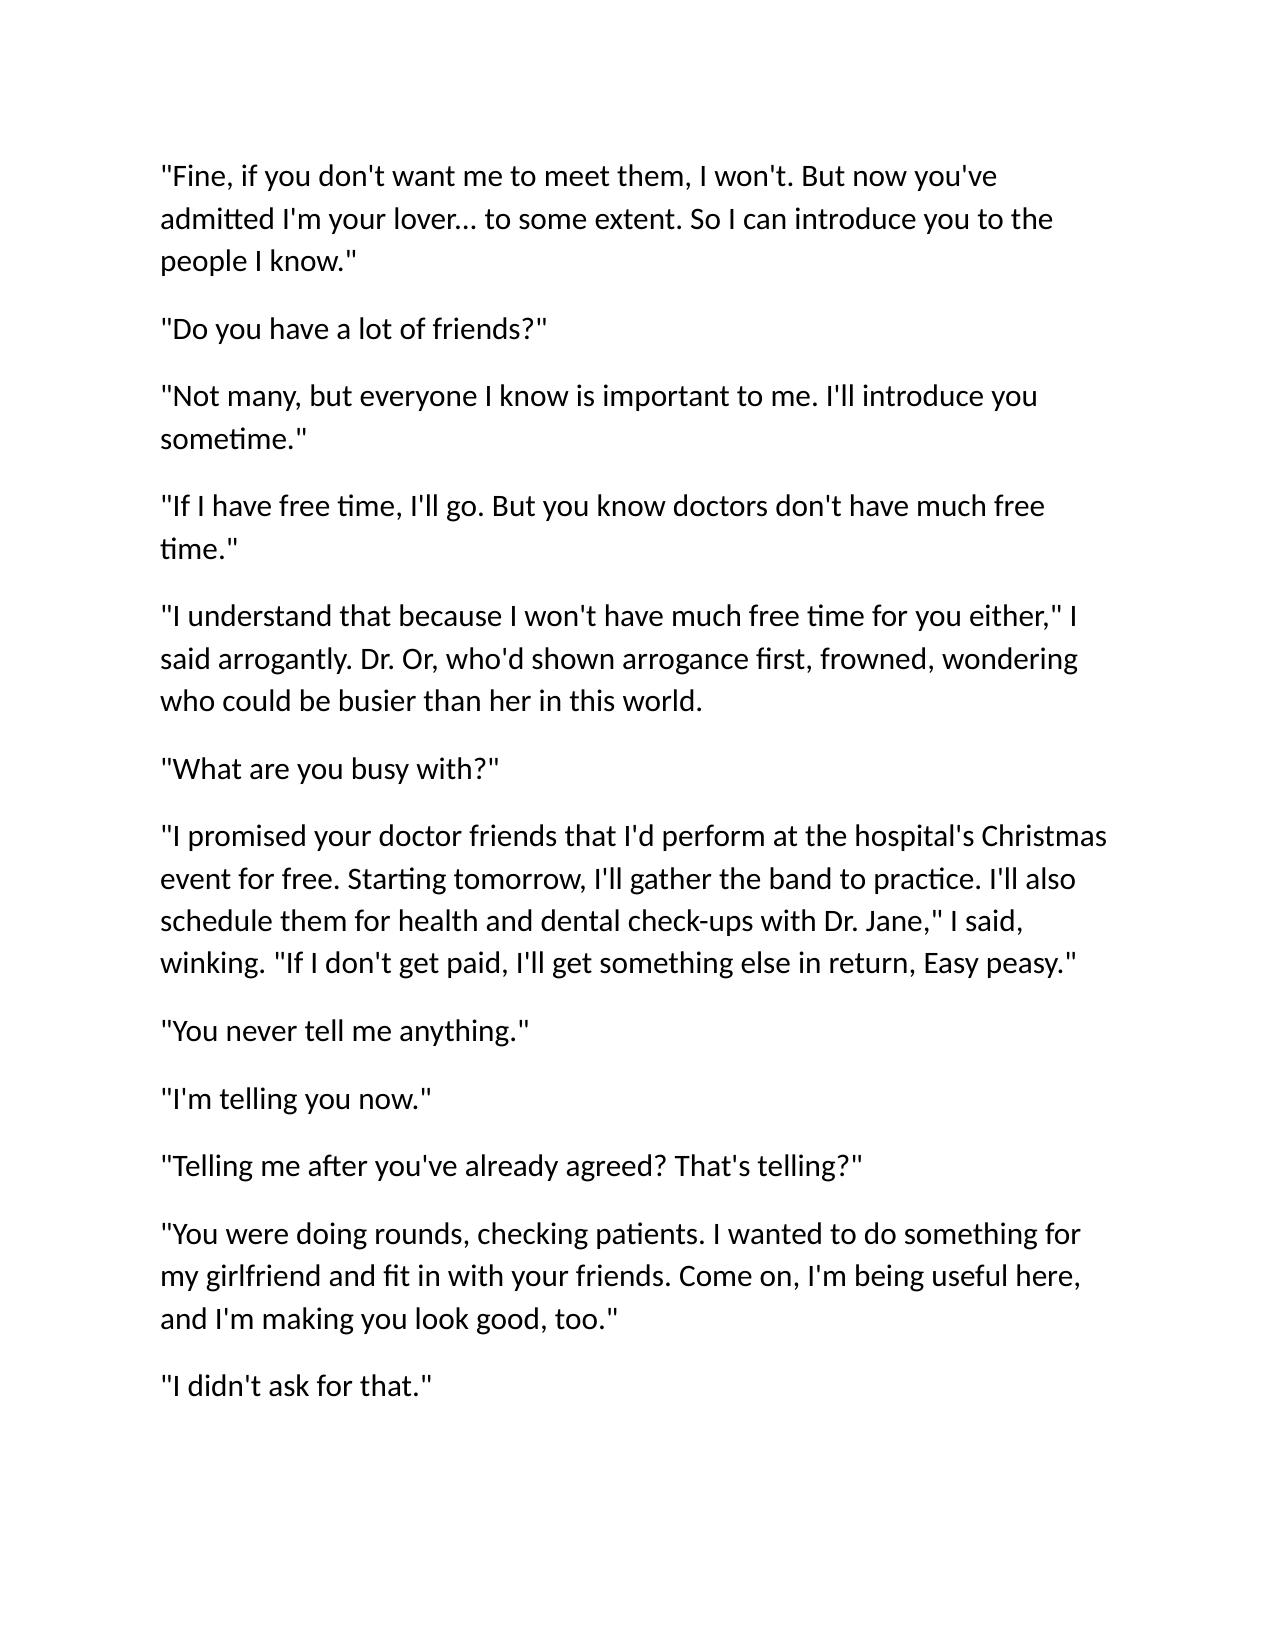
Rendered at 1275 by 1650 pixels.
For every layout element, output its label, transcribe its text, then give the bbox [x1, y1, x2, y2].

text "Telling me after you've already agreed? That's telling?" [160, 1146, 1113, 1184]
text "You were doing rounds, checking patients. I wanted to do something for my girlfriend and fit in with your friends. Come on, I'm being useful here, and I'm making you look good, too." [160, 1214, 1113, 1337]
text "You never tell me anything." [160, 1011, 1113, 1049]
text "What are you busy with?" [160, 749, 1113, 787]
text "If I have free time, I'll go. But you know doctors don't have much free time." [160, 486, 1113, 567]
text "Do you have a lot of friends?" [160, 309, 1113, 347]
text "I didn't ask for that." [160, 1366, 1113, 1404]
text "I promised your doctor friends that I'd perform at the hospital's Christmas event for free. Starting tomorrow, I'll gather the band to practice. I'll also schedule them for health and dental check-ups with Dr. Jane," I said, winking. "If I don't get paid, I'll get something else in return, Easy peasy." [160, 816, 1113, 981]
text "I'm telling you now." [160, 1079, 1113, 1117]
text "Fine, if you don't want me to meet them, I won't. But now you've admitted I'm your lover... to some extent. So I can introduce you to the people I know." [160, 156, 1113, 279]
text "Not many, but everyone I know is important to me. I'll introduce you sometime." [160, 376, 1113, 457]
text "I understand that because I won't have much free time for you either," I said arrogantly. Dr. Or, who'd shown arrogance first, frowned, wondering who could be busier than her in this world. [160, 596, 1113, 719]
